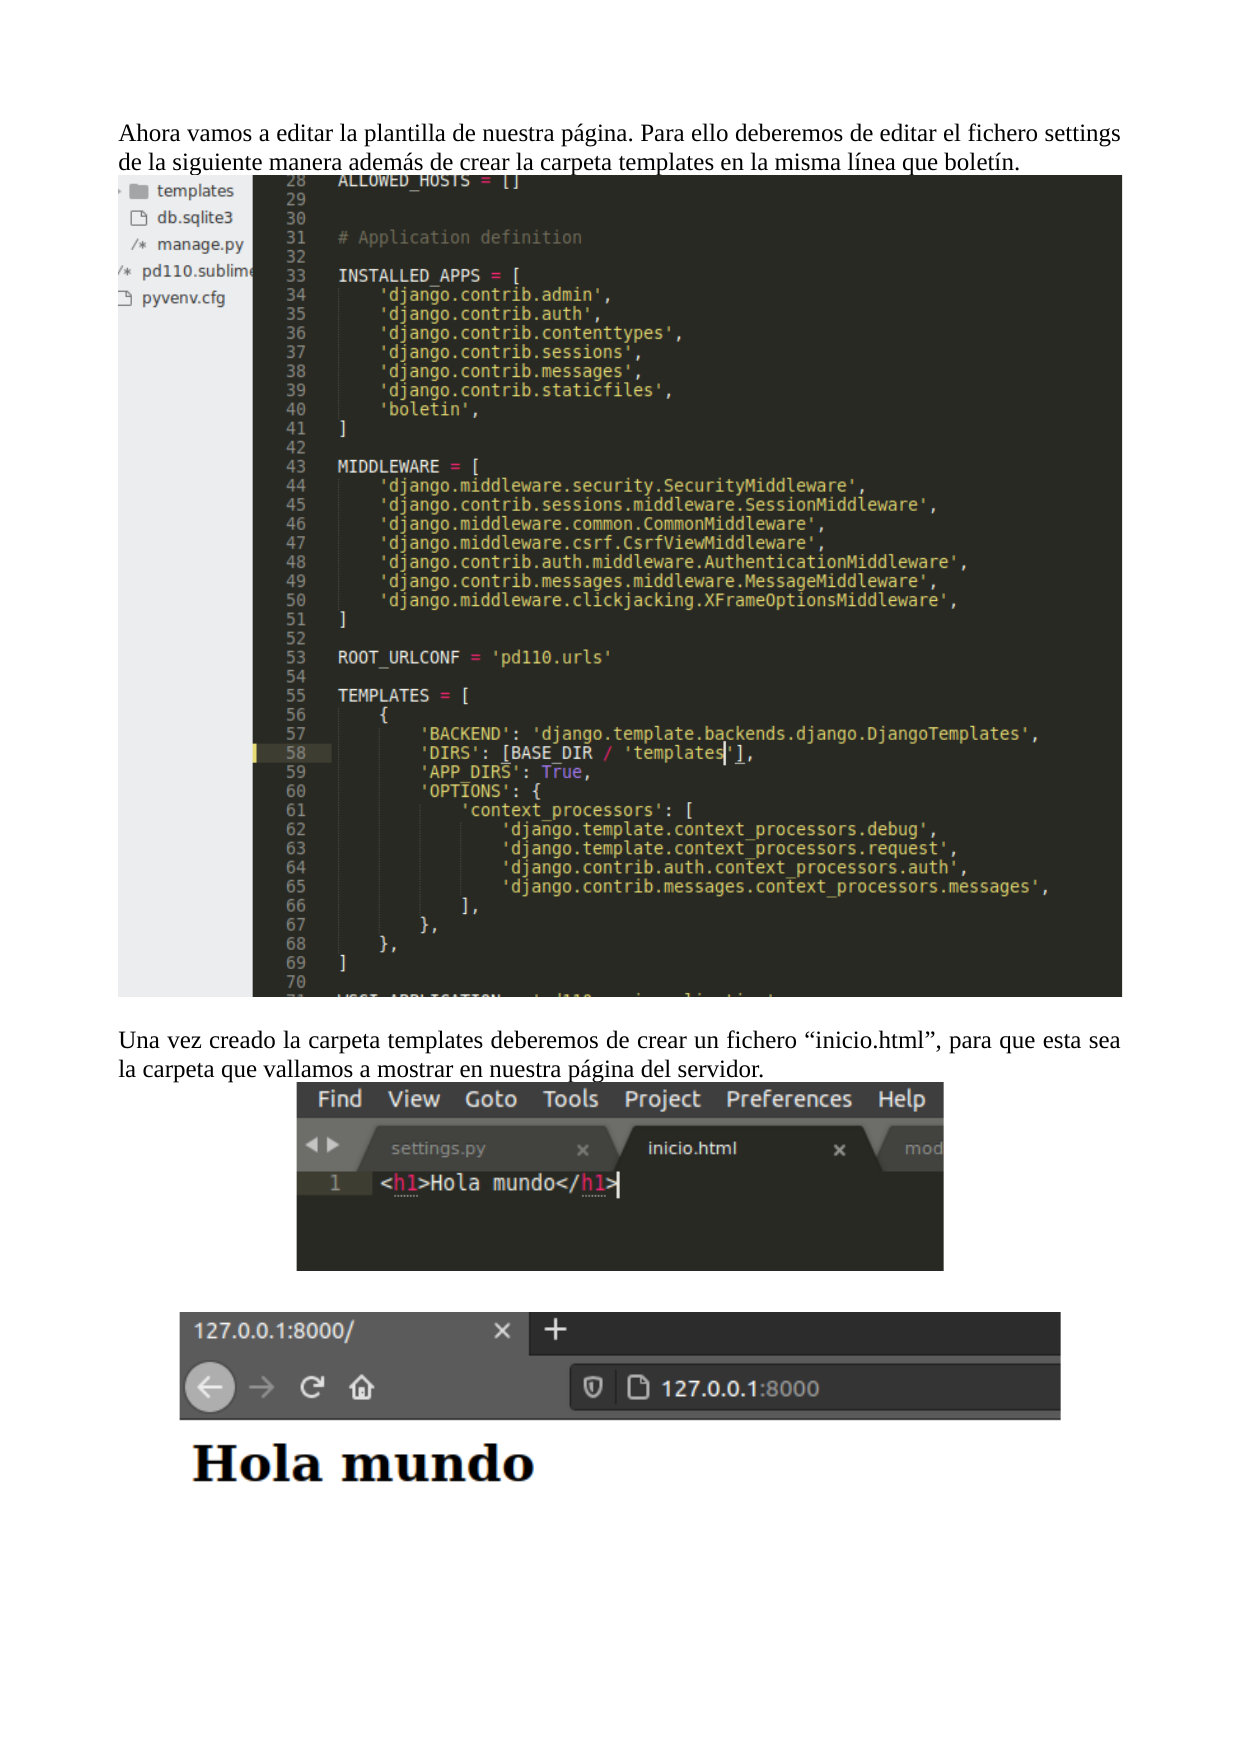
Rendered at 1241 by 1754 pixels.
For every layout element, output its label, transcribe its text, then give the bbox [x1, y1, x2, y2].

text Una vez creado la carpeta templates deberemos de crear un fichero “inicio.html”, para que esta sea la carpeta que vallamos a mostrar en nuestra página del servidor. [118, 1025, 1122, 1083]
picture [118, 175, 1123, 997]
picture [179, 1312, 1061, 1563]
text Ahora vamos a editar la plantilla de nuestra página. Para ello deberemos de editar el fichero settings de la siguiente manera además de crear la carpeta templates en la misma línea que boletín. [118, 118, 1122, 175]
picture [296, 1082, 944, 1271]
